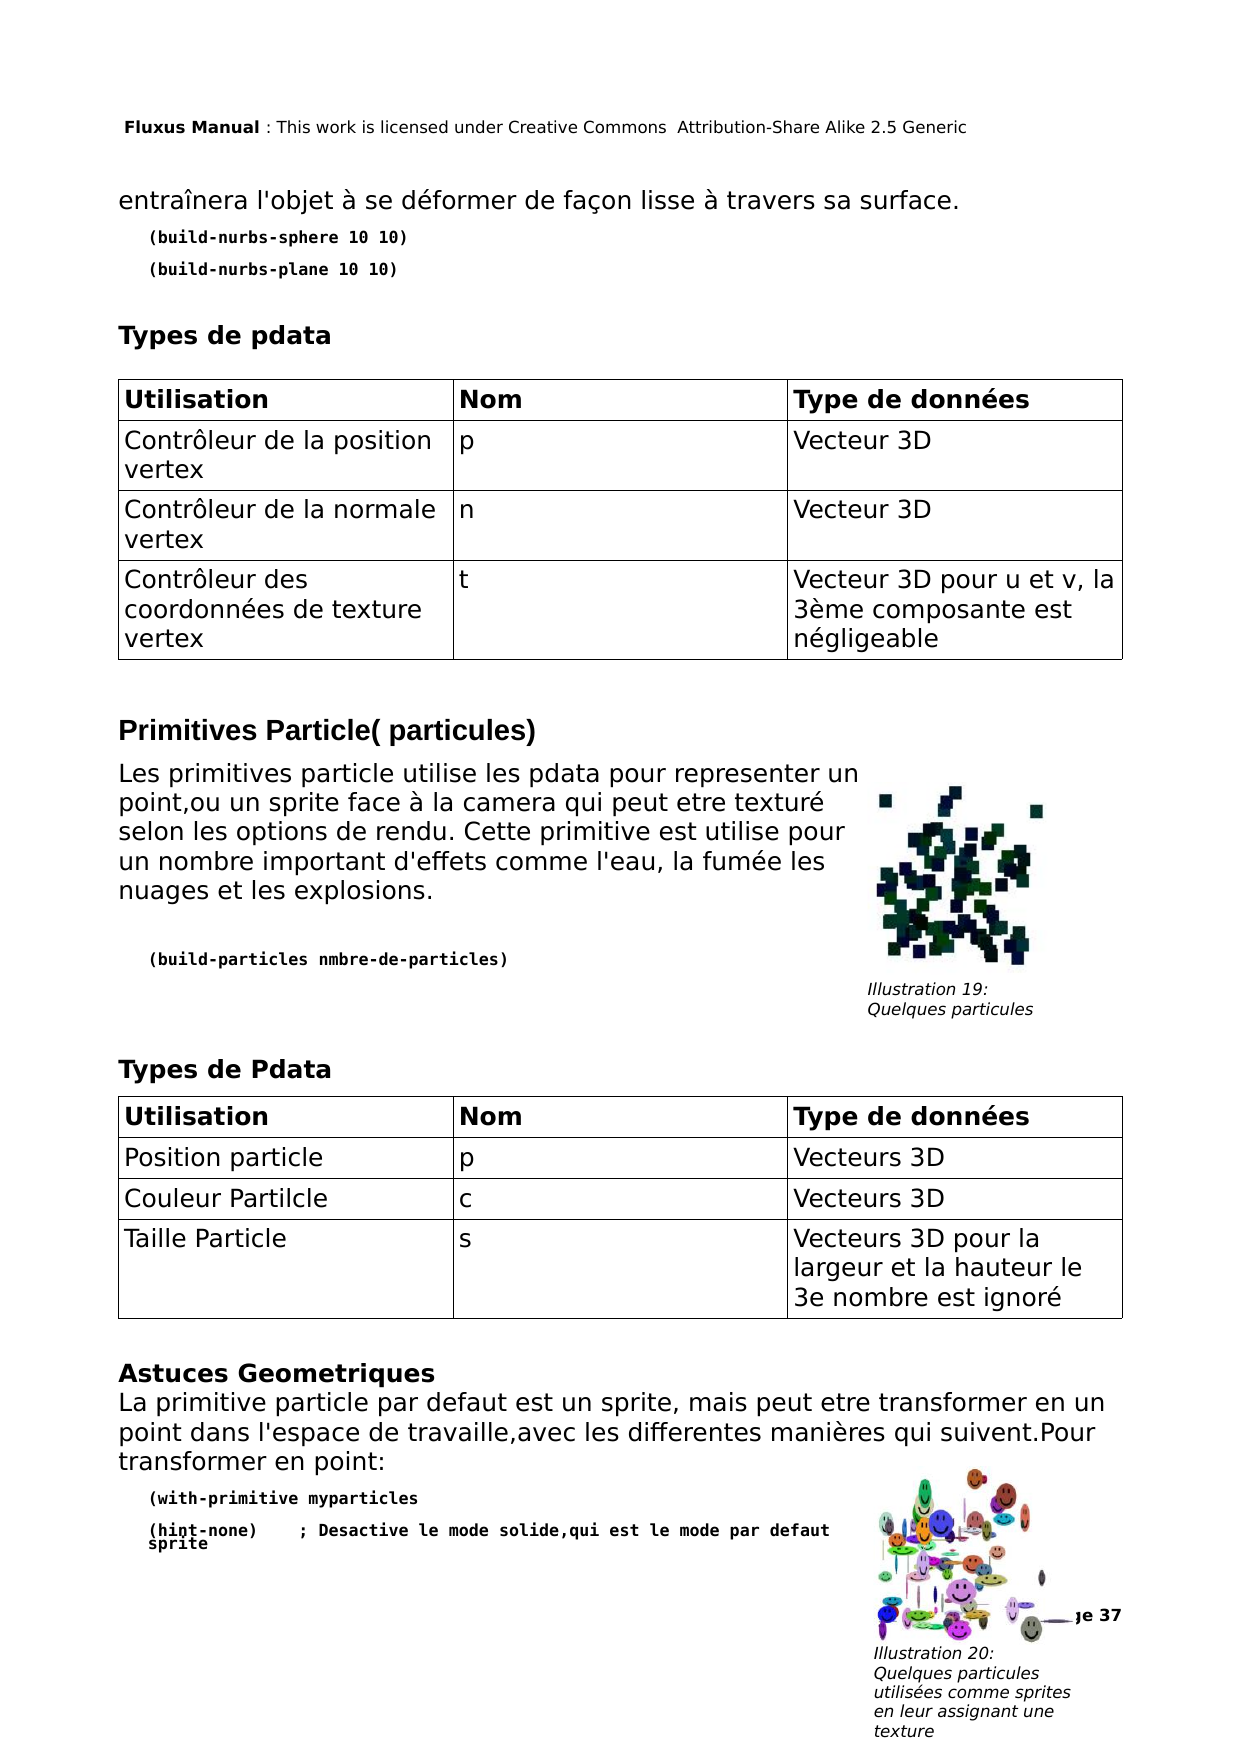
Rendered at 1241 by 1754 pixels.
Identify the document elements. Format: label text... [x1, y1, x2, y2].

table_cell p [454, 421, 787, 490]
text Illustration 20: Quelques particules utilisées comme sprites en leur assignant une texture [873, 1645, 1076, 1741]
text [1054, 949, 1122, 969]
table_header Type de données [788, 380, 1122, 420]
subtitle [867, 769, 1053, 782]
text Types de pdata [118, 321, 1122, 350]
table_header Type de données [788, 1097, 1122, 1137]
text (build-nurbs-sphere 10 10) [148, 228, 1122, 247]
table_cell t [454, 561, 787, 659]
table_header Utilisation [119, 380, 453, 420]
table_header Nom [454, 380, 787, 420]
table_cell p [454, 1138, 787, 1178]
text (build-nurbs-plane 10 10) [148, 260, 1122, 279]
table_cell Vecteurs 3D [788, 1138, 1122, 1178]
text (build-particles nmbre-de-particles) [148, 949, 867, 969]
subtitle Primitives Particle( particules) [118, 713, 1122, 747]
table_cell Position particle [119, 1138, 453, 1178]
text Astuces Geometriques [118, 1359, 1122, 1389]
table_cell Vecteur 3D [788, 491, 1122, 560]
text (hint-none) ; Desactive le mode solide,qui est le mode par defaut sprite [148, 1521, 873, 1553]
text Illustration 19: Quelques particules [867, 981, 1053, 1019]
picture [867, 782, 1054, 981]
table_cell n [454, 491, 787, 560]
table_cell c [454, 1179, 787, 1219]
table_cell Contrôleur des coordonnées de texture vertex [119, 561, 453, 659]
table_cell Vecteurs 3D [788, 1179, 1122, 1219]
table_cell Taille Particle [119, 1220, 453, 1318]
table_cell Couleur Partilcle [119, 1179, 453, 1219]
text Types de Pdata [118, 1055, 1122, 1084]
table_header Utilisation [119, 1097, 453, 1137]
table_header Nom [454, 1097, 787, 1137]
text Les primitives particle utilise les pdata pour representer un point,ou un sprite face à la camera qui peut etre texturé selon les options de rendu. Cette primitive est utilise pour un nombre important d'effets comme l'eau, la fumée les nuages et les explosions. [118, 759, 1122, 905]
table_cell Vecteurs 3D pour la largeur et la hauteur le 3e nombre est ignoré [788, 1220, 1122, 1318]
text [1077, 1489, 1122, 1508]
table_cell Vecteur 3D pour u et v, la 3ème composante est négligeable [788, 561, 1122, 659]
text entraînera l'objet à se déformer de façon lisse à travers sa surface. [118, 186, 1122, 216]
table_cell Contrôleur de la normale vertex [119, 491, 453, 560]
picture [873, 1466, 1077, 1645]
table_cell Contrôleur de la position vertex [119, 421, 453, 490]
text [1077, 1521, 1122, 1553]
table_cell s [454, 1220, 787, 1318]
text (with-primitive myparticles [148, 1489, 873, 1508]
table_cell Vecteur 3D [788, 421, 1122, 490]
text La primitive particle par defaut est un sprite, mais peut etre transformer en un point dans l'espace de travaille,avec les differentes manières qui suivent.Pour transformer en point: [118, 1389, 1122, 1476]
